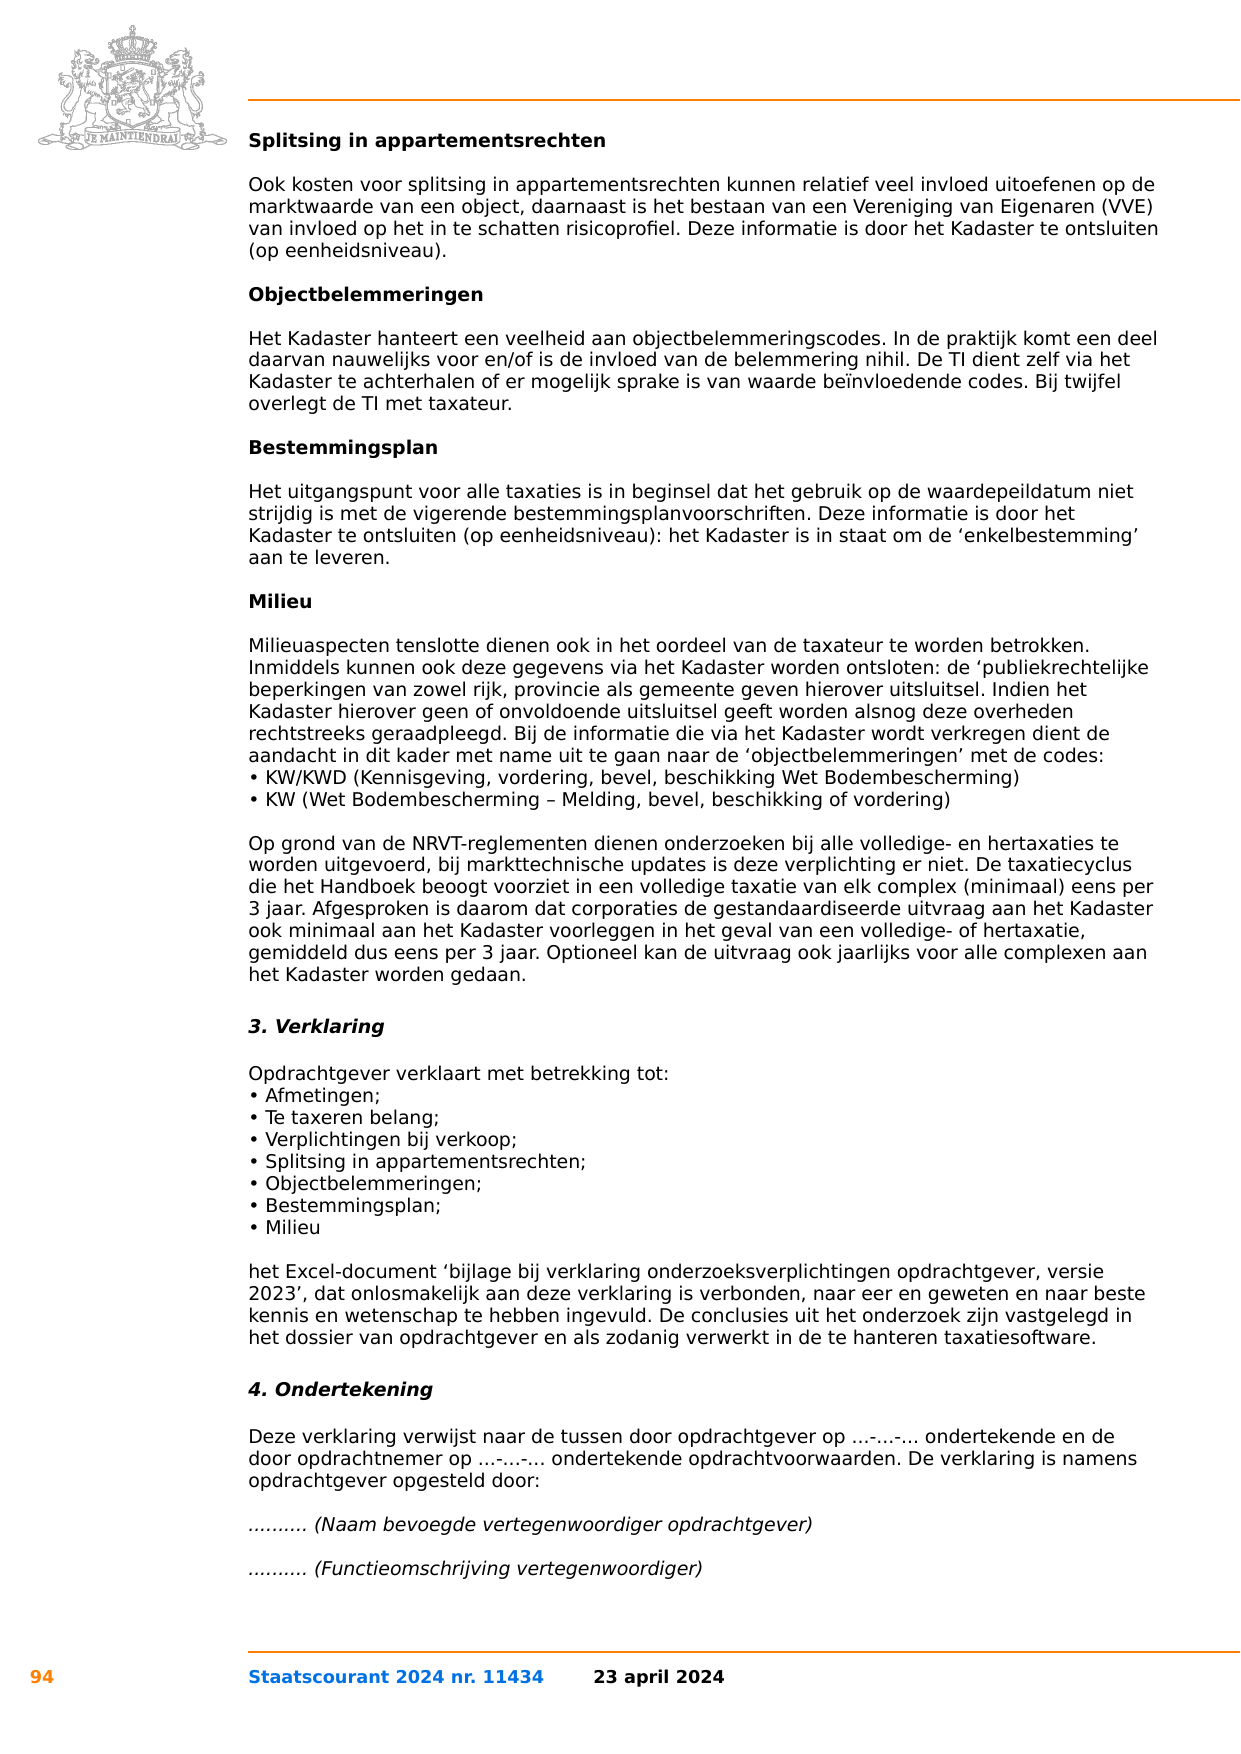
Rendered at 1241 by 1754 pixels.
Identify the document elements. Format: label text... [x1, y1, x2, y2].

text Op grond van de NRVT-reglementen dienen onderzoeken bij alle volledige- en hertaxaties te worden uitgevoerd, bij markttechnische updates is deze verplichting er niet. De taxatiecyclus die het Handboek beoogt voorziet in een volledige taxatie van elk complex (minimaal) eens per 3 jaar. Afgesproken is daarom dat corporaties de gestandaardiseerde uitvraag aan het Kadaster ook minimaal aan het Kadaster voorleggen in het geval van een volledige- of hertaxatie, gemiddeld dus eens per 3 jaar. Optioneel kan de uitvraag ook jaarlijks voor alle complexen aan het Kadaster worden gedaan. [248, 832, 1163, 986]
picture [38, 25, 227, 150]
subtitle Bestemmingsplan [248, 437, 1163, 459]
text Milieuaspecten tenslotte dienen ook in het oordeel van de taxateur te worden betrokken. Inmiddels kunnen ook deze gegevens via het Kadaster worden ontsloten: de ‘publiekrechtelijke beperkingen van zowel rijk, provincie als gemeente geven hierover uitsluitsel. Indien het Kadaster hierover geen of onvoldoende uitsluitsel geeft worden alsnog deze overheden rechtstreeks geraadpleegd. Bij de informatie die via het Kadaster wordt verkregen dient de aandacht in dit kader met name uit te gaan naar de ‘objectbelemmeringen’ met de codes: [248, 635, 1163, 767]
subtitle 4. Ondertekening [248, 1379, 1163, 1401]
text Het uitgangspunt voor alle taxaties is in beginsel dat het gebruik op de waardepeildatum niet strijdig is met de vigerende bestemmingsplanvoorschriften. Deze informatie is door het Kadaster te ontsluiten (op eenheidsniveau): het Kadaster is in staat om de ‘enkelbestemming’ aan te leveren. [248, 481, 1163, 569]
text • Bestemmingsplan; [248, 1195, 1163, 1217]
subtitle Splitsing in appartementsrechten [248, 130, 1163, 152]
text • Te taxeren belang; [248, 1107, 1163, 1129]
subtitle Milieu [248, 591, 1163, 613]
text • KW/KWD (Kennisgeving, vordering, bevel, beschikking Wet Bodembescherming) [248, 767, 1163, 788]
text • Verplichtingen bij verkoop; [248, 1129, 1163, 1151]
text • Milieu [248, 1217, 1163, 1239]
subtitle Objectbelemmeringen [248, 283, 1163, 306]
text Deze verklaring verwijst naar de tussen door opdrachtgever op ...-...-... ondertekende en de door opdrachtnemer op ...-...-... ondertekende opdrachtvoorwaarden. De verklaring is namens opdrachtgever opgesteld door: [248, 1426, 1163, 1492]
text Het Kadaster hanteert een veelheid aan objectbelemmeringscodes. In de praktijk komt een deel daarvan nauwelijks voor en/of is de invloed van de belemmering nihil. De TI dient zelf via het Kadaster te achterhalen of er mogelijk sprake is van waarde beïnvloedende codes. Bij twijfel overlegt de TI met taxateur. [248, 327, 1163, 415]
text • Splitsing in appartementsrechten; [248, 1151, 1163, 1173]
text .......... (Naam bevoegde vertegenwoordiger opdrachtgever) [248, 1514, 1163, 1536]
text • Afmetingen; [248, 1085, 1163, 1107]
subtitle 3. Verklaring [248, 1016, 1163, 1038]
text • KW (Wet Bodembescherming – Melding, bevel, beschikking of vordering) [248, 788, 1163, 811]
text Ook kosten voor splitsing in appartementsrechten kunnen relatief veel invloed uitoefenen op de marktwaarde van een object, daarnaast is het bestaan van een Vereniging van Eigenaren (VVE) van invloed op het in te schatten risicoprofiel. Deze informatie is door het Kadaster te ontsluiten (op eenheidsniveau). [248, 174, 1163, 262]
text Opdrachtgever verklaart met betrekking tot: [248, 1063, 1163, 1085]
text .......... (Functieomschrijving vertegenwoordiger) [248, 1557, 1163, 1579]
text • Objectbelemmeringen; [248, 1173, 1163, 1195]
text het Excel-document ‘bijlage bij verklaring onderzoeksverplichtingen opdrachtgever, versie 2023’, dat onlosmakelijk aan deze verklaring is verbonden, naar eer en geweten en naar beste kennis en wetenschap te hebben ingevuld. De conclusies uit het onderzoek zijn vastgelegd in het dossier van opdrachtgever en als zodanig verwerkt in de te hanteren taxatiesoftware. [248, 1261, 1163, 1349]
